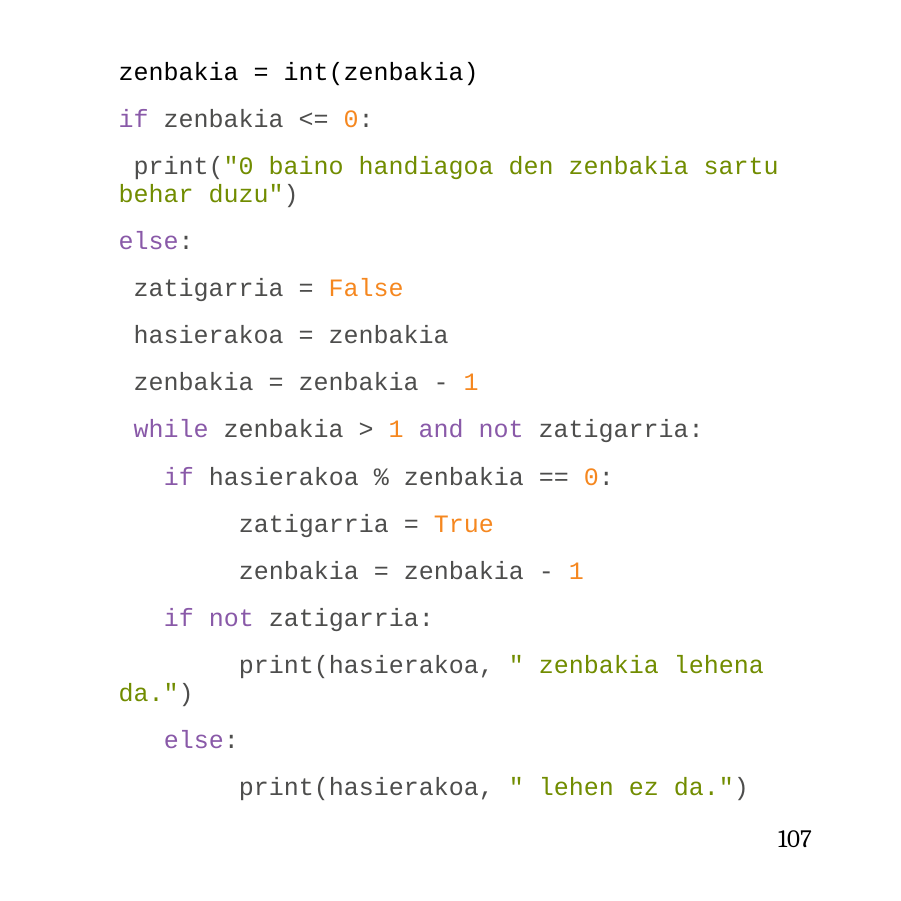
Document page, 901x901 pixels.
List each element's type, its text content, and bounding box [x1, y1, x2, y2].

text zenbakia = zenbakia - 1 [118, 558, 811, 587]
text if hasierakoa % zenbakia == 0: [118, 464, 811, 492]
text else: [118, 229, 811, 257]
text while zenbakia > 1 and not zatigarria: [118, 417, 811, 445]
text zenbakia = zenbakia - 1 [118, 370, 811, 398]
text zenbakia = int(zenbakia) [118, 59, 811, 87]
text if zenbakia <= 0: [118, 106, 811, 134]
text print(hasierakoa, " lehen ez da.") [118, 775, 811, 803]
text if not zatigarria: [118, 605, 811, 634]
text zatigarria = False [118, 276, 811, 304]
text print("0 baino handiagoa den zenbakia sartu behar duzu") [118, 153, 811, 210]
text else: [118, 728, 811, 756]
text zatigarria = True [118, 511, 811, 539]
text print(hasierakoa, " zenbakia lehena da.") [118, 652, 811, 709]
text hasierakoa = zenbakia [118, 323, 811, 351]
